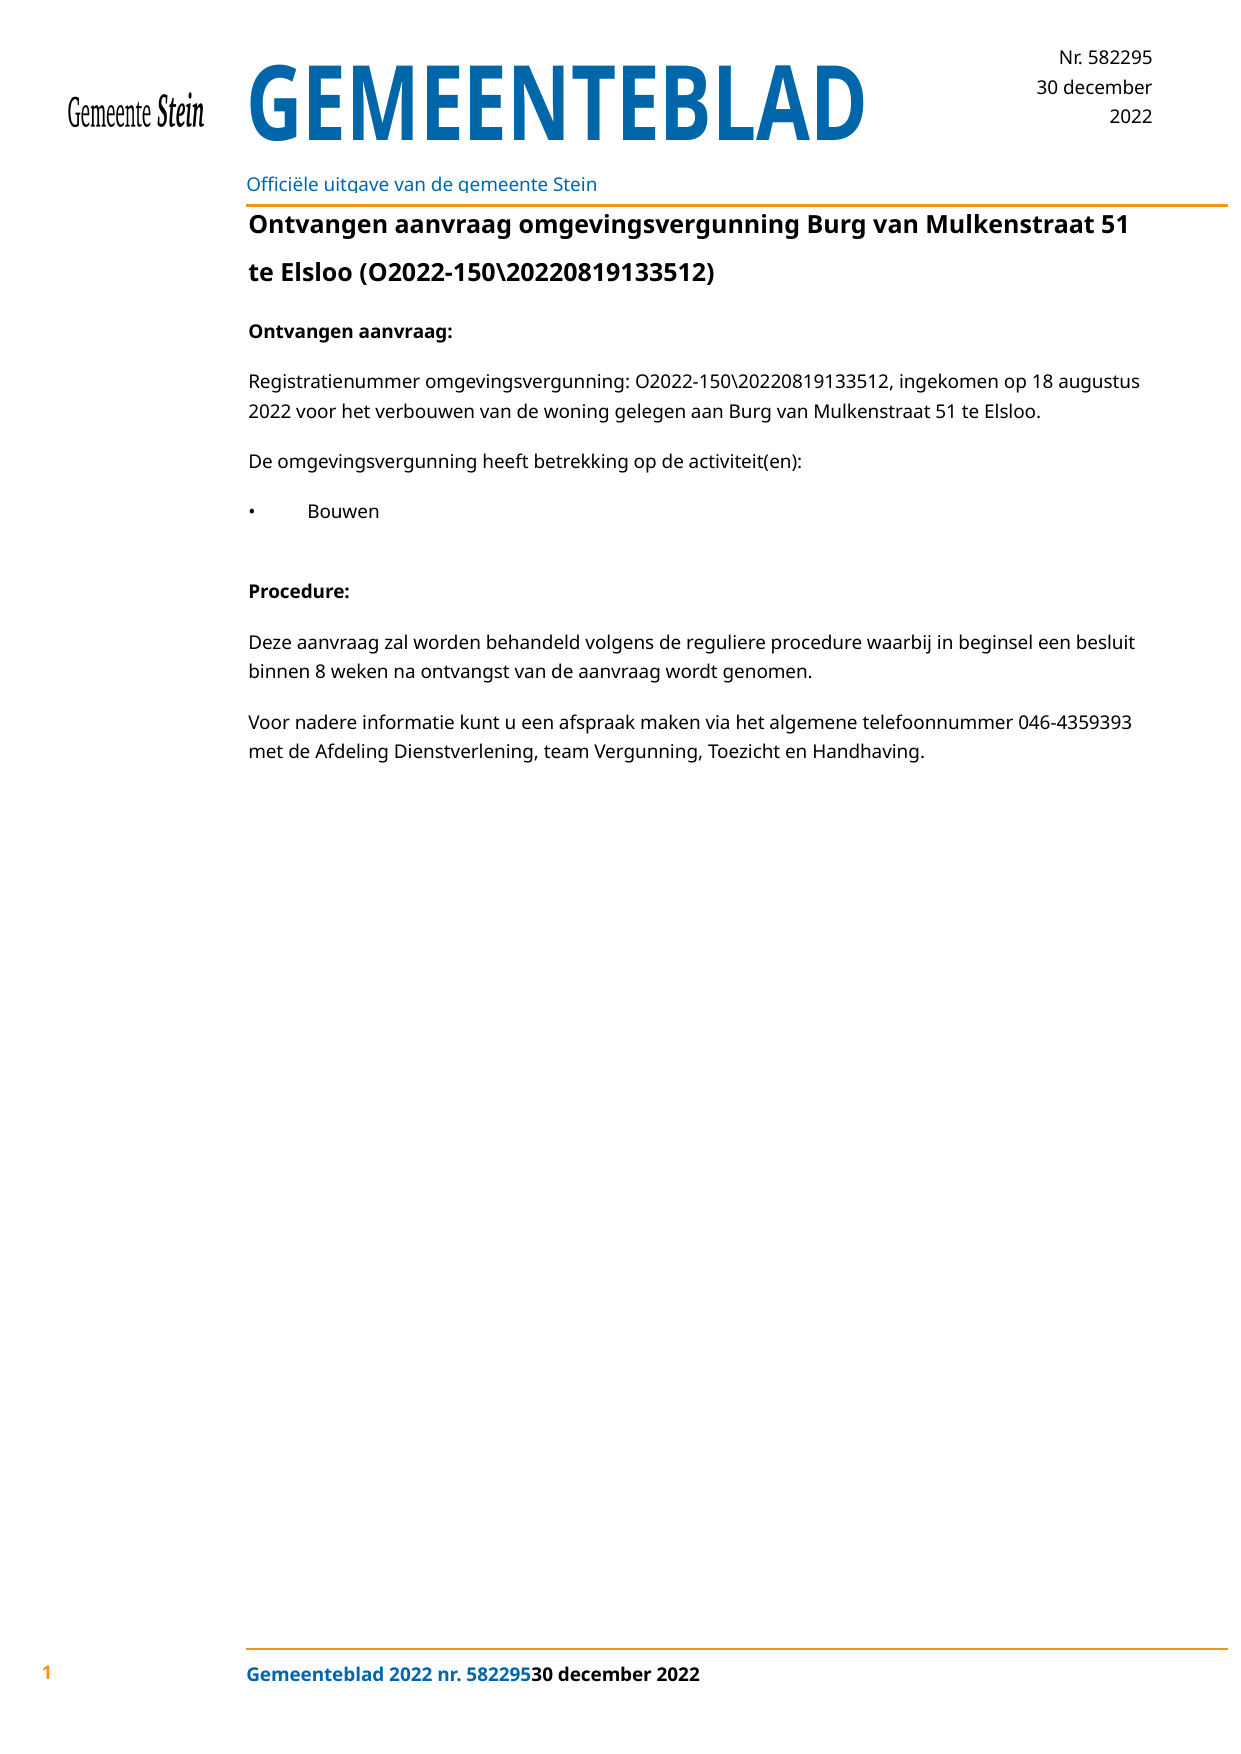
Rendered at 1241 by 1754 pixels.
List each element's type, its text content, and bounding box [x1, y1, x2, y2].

text Voor nadere informatie kunt u een afspraak maken via het algemene telefoonnummer 046-4359393 met de Afdeling Dienstverlening, team Vergunning, Toezicht en Handhaving. [248, 709, 1152, 764]
text Procedure: [248, 579, 1152, 604]
text Ontvangen aanvraag omgevingsvergunning Burg van Mulkenstraat 51 te Elsloo (O2022-150\20220819133512) [248, 207, 1152, 288]
picture [41, 47, 231, 172]
text Ontvangen aanvraag: [248, 318, 1152, 344]
list Bouwen [248, 499, 1152, 524]
text Deze aanvraag zal worden behandeld volgens de reguliere procedure waarbij in beginsel een besluit binnen 8 weken na ontvangst van de aanvraag wordt genomen. [248, 629, 1152, 684]
text Registratienummer omgevingsvergunning: O2022-150\20220819133512, ingekomen op 18 augustus 2022 voor het verbouwen van de woning gelegen aan Burg van Mulkenstraat 51 te Elsloo. [248, 368, 1152, 424]
text De omgevingsvergunning heeft betrekking op de activiteit(en): [248, 448, 1152, 474]
